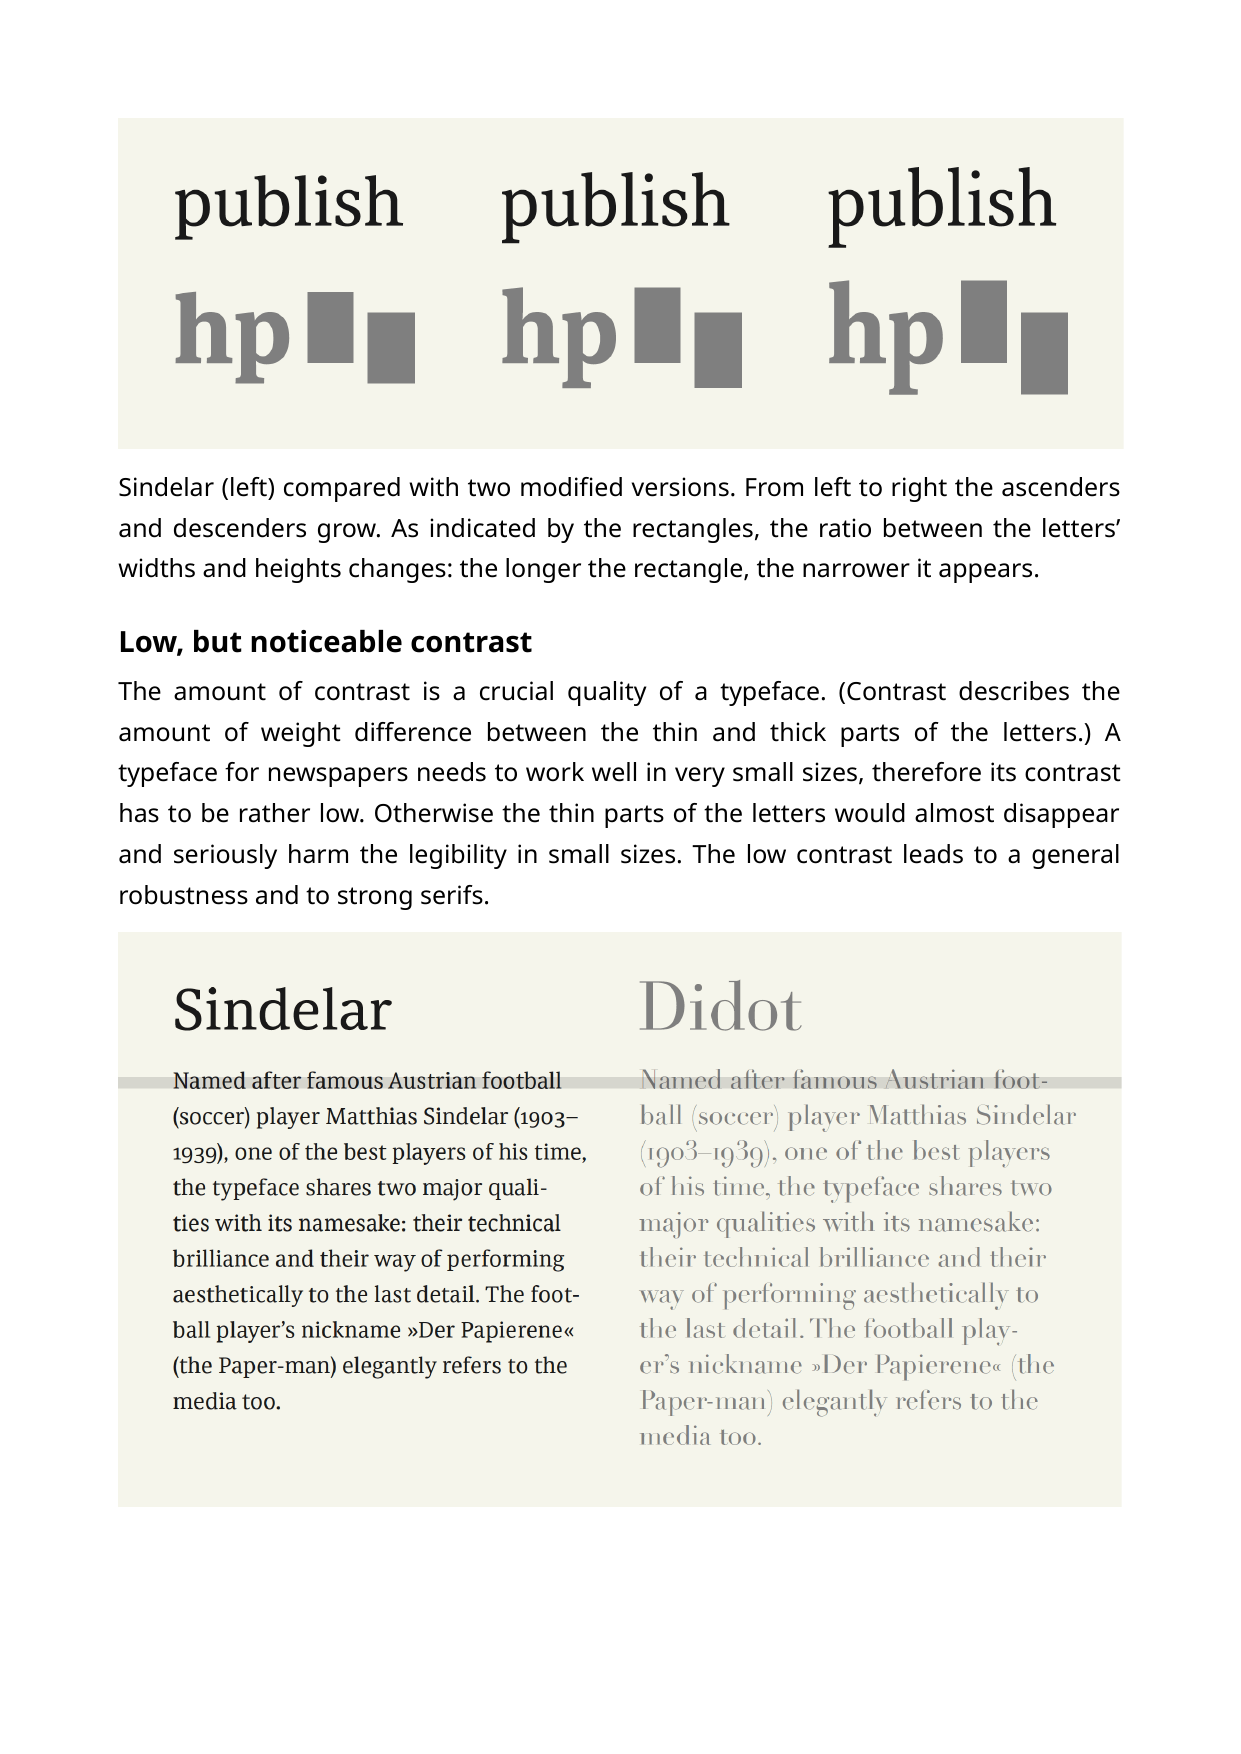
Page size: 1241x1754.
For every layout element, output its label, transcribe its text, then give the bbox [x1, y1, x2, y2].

text Sindelar (left) compared with two modified versions. From left to right the ascenders and descenders grow. As indicated by the rectangles, the ratio between the letters’ widths and heights changes: the longer the rectangle, the narrower it appears. [118, 469, 1122, 585]
subtitle Low, but noticeable contrast [118, 621, 1122, 661]
picture [118, 932, 1122, 1507]
picture [118, 118, 1124, 449]
text The amount of contrast is a crucial quality of a typeface. (Contrast describes the amount of weight difference between the thin and thick parts of the letters.) A typeface for newspapers needs to work well in very small sizes, therefore its contrast has to be rather low. Otherwise the thin parts of the letters would almost disappear and seriously harm the legibility in small sizes. The low contrast leads to a general robustness and to strong serifs. [118, 673, 1122, 912]
